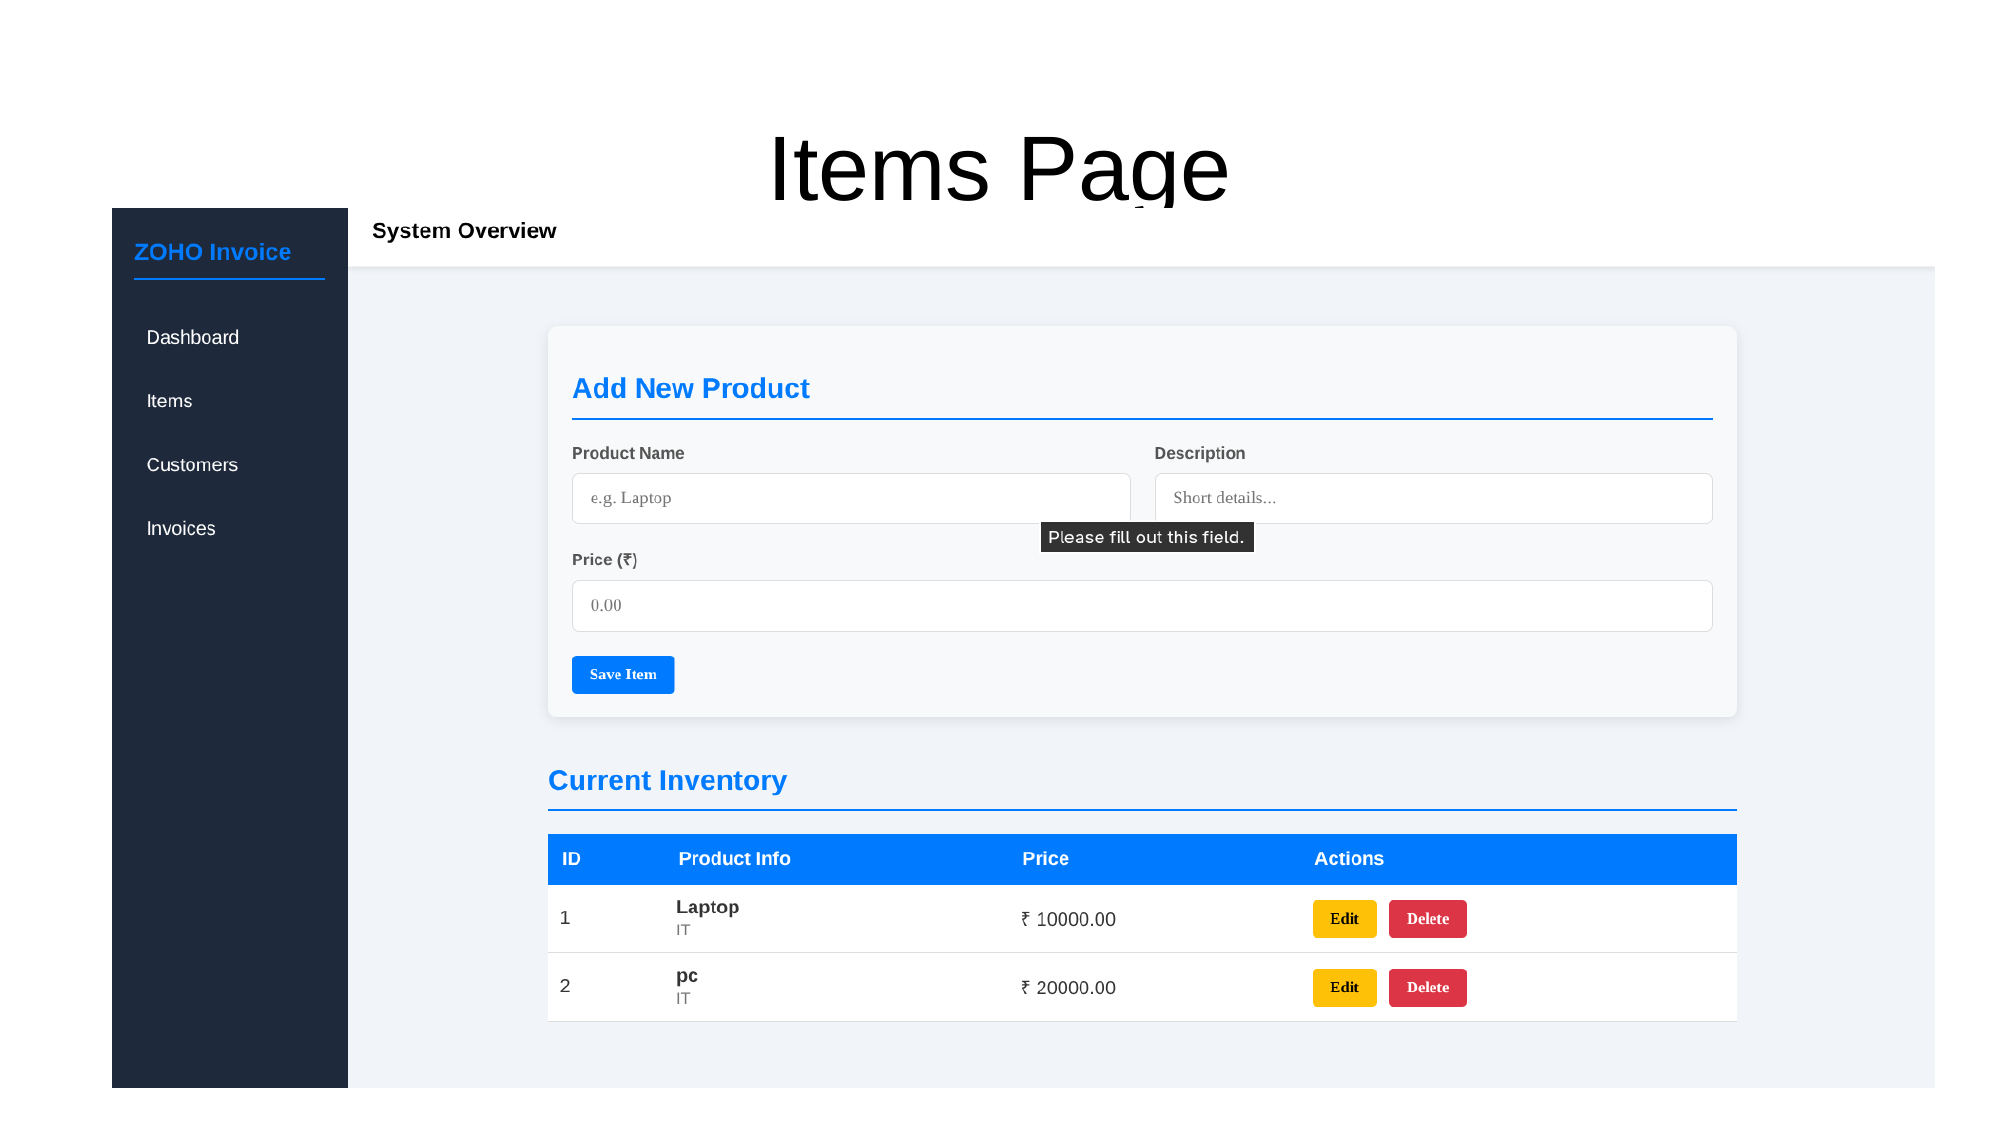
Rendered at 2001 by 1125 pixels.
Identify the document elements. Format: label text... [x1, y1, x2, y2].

title Items Page [137, 117, 1863, 208]
picture [112, 208, 1935, 1088]
